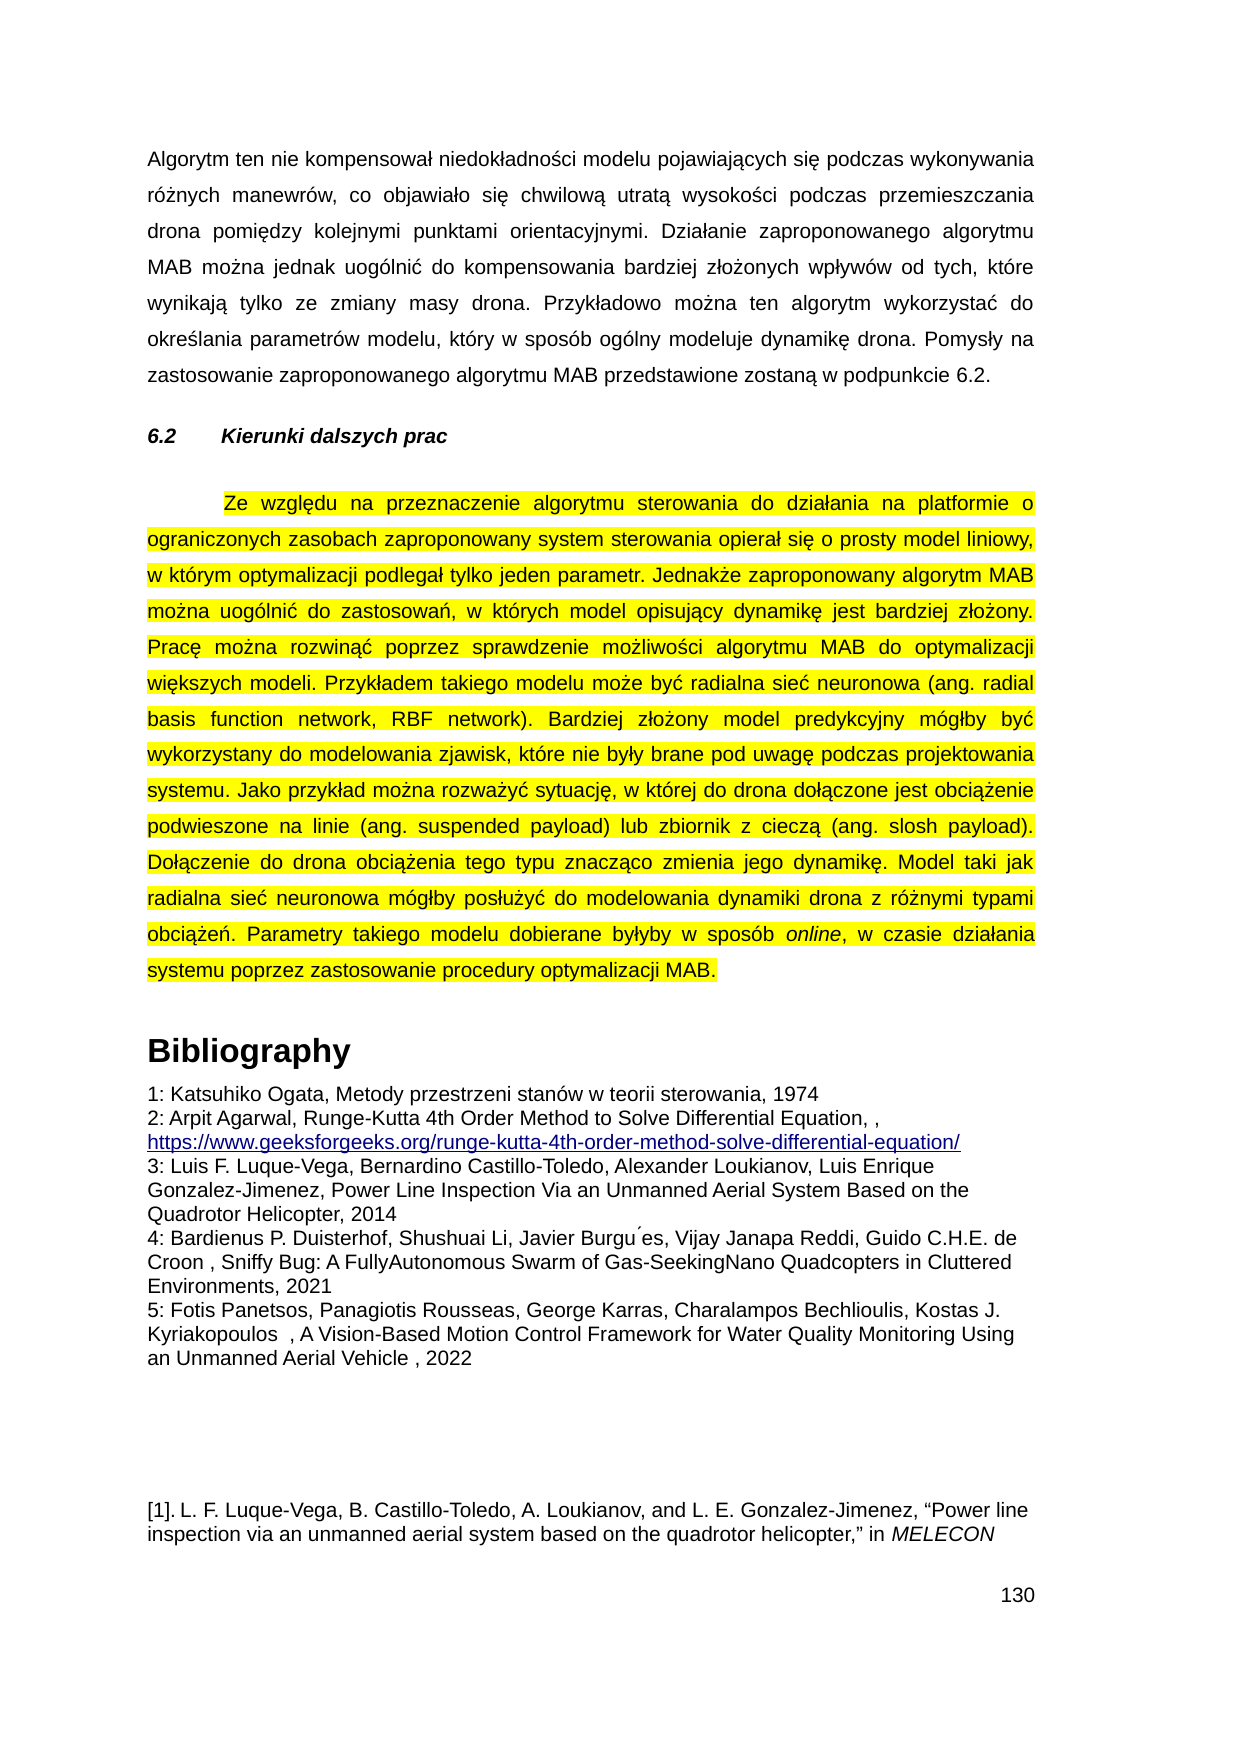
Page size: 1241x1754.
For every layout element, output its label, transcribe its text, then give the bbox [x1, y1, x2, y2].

text 3: Luis F. Luque-Vega, Bernardino Castillo-Toledo, Alexander Loukianov, Luis Enrique Gonzalez-Jimenez, Power Line Inspection Via an Unmanned Aerial System Based on the Quadrotor Helicopter, 2014 [147, 1154, 1035, 1226]
text Ze względu na przeznaczenie algorytmu sterowania do działania na platformie o ograniczonych zasobach zaproponowany system sterowania opierał się o prosty model liniowy, w którym optymalizacji podlegał tylko jeden parametr. Jednakże zaproponowany algorytm MAB można uogólnić do zastosowań, w których model opisujący dynamikę jest bardziej złożony. Pracę można rozwinąć poprzez sprawdzenie możliwości algorytmu MAB do optymalizacji większych modeli. Przykładem takiego modelu może być radialna sieć neuronowa (ang. radial basis function network, RBF network). Bardziej złożony model predykcyjny mógłby być wykorzystany do modelowania zjawisk, które nie były brane pod uwagę podczas projektowania systemu. Jako przykład można rozważyć sytuację, w której do drona dołączone jest obciążenie podwieszone na linie (ang. suspended payload) lub zbiornik z cieczą (ang. slosh payload). Dołączenie do drona obciążenia tego typu znacząco zmienia jego dynamikę. Model taki jak radialna sieć neuronowa mógłby posłużyć do modelowania dynamiki drona z różnymi typami obciążeń. Parametry takiego modelu dobierane byłyby w sposób online, w czasie działania systemu poprzez zastosowanie procedury optymalizacji MAB. [147, 491, 1035, 982]
text [1] L. F. Luque-Vega, B. Castillo-Toledo, A. Loukianov, and L. E. Gonzalez-Jimenez, “Power line inspection via an unmanned aerial system based on the quadrotor helicopter,” in MELECON [147, 1498, 1035, 1546]
text Algorytm ten nie kompensował niedokładności modelu pojawiających się podczas wykonywania różnych manewrów, co objawiało się chwilową utratą wysokości podczas przemieszczania drona pomiędzy kolejnymi punktami orientacyjnymi. Działanie zaproponowanego algorytmu MAB można jednak uogólnić do kompensowania bardziej złożonych wpływów od tych, które wynikają tylko ze zmiany masy drona. Przykładowo można ten algorytm wykorzystać do określania parametrów modelu, który w sposób ogólny modeluje dynamikę drona. Pomysły na zastosowanie zaproponowanego algorytmu MAB przedstawione zostaną w podpunkcie 6.2. [147, 147, 1035, 387]
text 5: Fotis Panetsos, Panagiotis Rousseas, George Karras, Charalampos Bechlioulis, Kostas J. Kyriakopoulos , A Vision-Based Motion Control Framework for Water Quality Monitoring Using an Unmanned Aerial Vehicle , 2022 [147, 1298, 1035, 1370]
text 2: Arpit Agarwal, Runge-Kutta 4th Order Method to Solve Differential Equation, , https://www.geeksforgeeks.org/runge-kutta-4th-order-method-solve-differential-equation/ [147, 1106, 1035, 1154]
subtitle Bibliography [147, 1031, 1035, 1070]
text 4: Bardienus P. Duisterhof, Shushuai Li, Javier Burgu ́es, Vijay Janapa Reddi, Guido C.H.E. de Croon , Sniffy Bug: A FullyAutonomous Swarm of Gas-SeekingNano Quadcopters in Cluttered Environments, 2021 [147, 1226, 1035, 1298]
subtitle Kierunki dalszych prac [147, 423, 1035, 447]
text 1: Katsuhiko Ogata, Metody przestrzeni stanów w teorii sterowania, 1974 [147, 1082, 1035, 1106]
